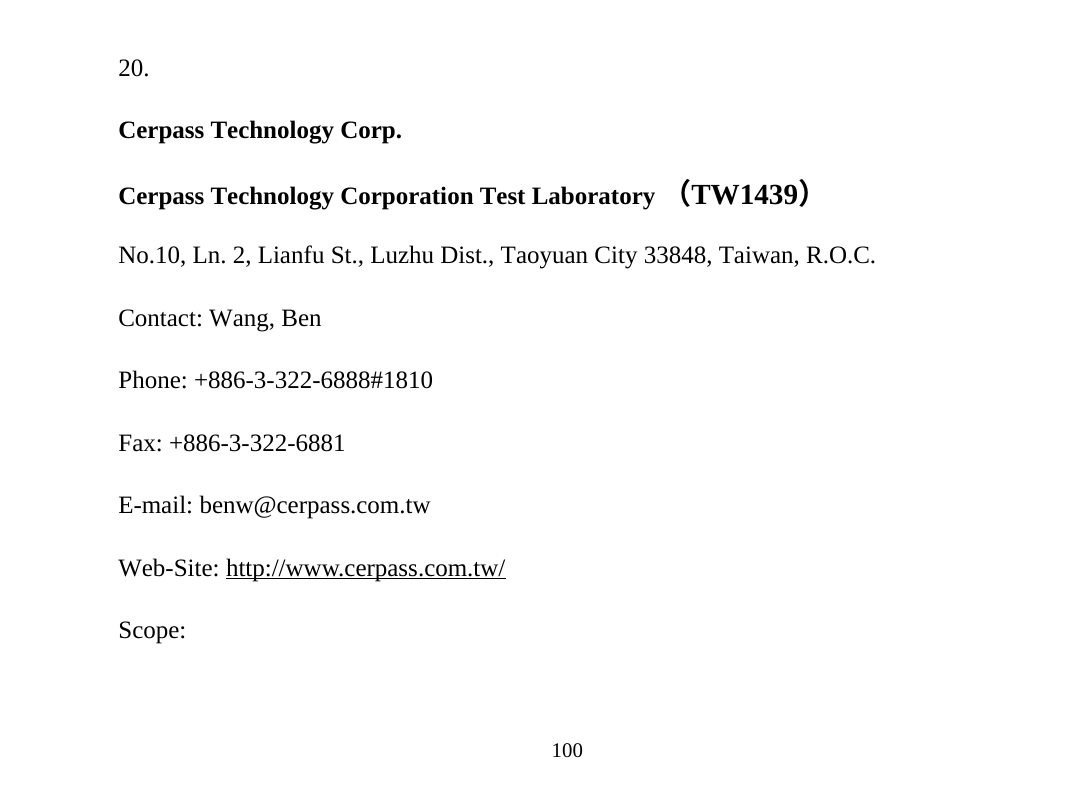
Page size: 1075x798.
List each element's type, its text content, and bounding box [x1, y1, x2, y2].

text Cerpass Technology Corporation Test Laboratory （TW1439） [118, 150, 1016, 213]
text No.10, Ln. 2, Lianfu St., Luzhu Dist., Taoyuan City 33848, Taiwan, R.O.C. [118, 213, 1016, 275]
text 20. [118, 25, 1016, 88]
text Cerpass Technology Corp. [118, 88, 1016, 150]
text Contact: Wang, Ben Phone: +886-3-322-6888#1810 Fax: +886-3-322-6881 E-mail: benw@cerpass.com.tw Web-Site: http://www.cerpass.com.tw/ [118, 275, 1016, 588]
text Scope: [118, 588, 1016, 650]
